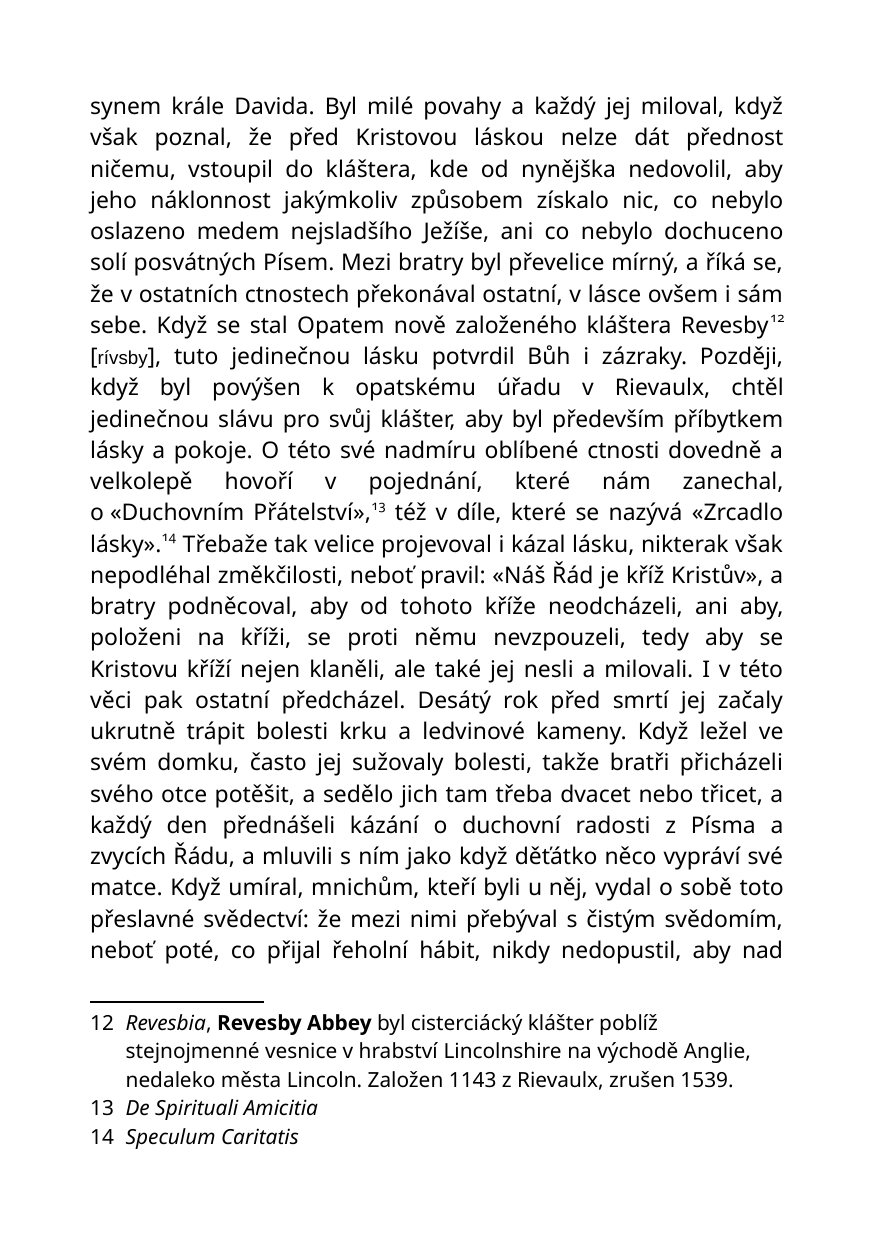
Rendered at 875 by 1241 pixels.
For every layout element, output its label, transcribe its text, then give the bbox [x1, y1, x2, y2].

text synem krále Davida. Byl milé povahy a každý jej miloval, když však poznal, že před Kristovou láskou nelze dát přednost ničemu, vstoupil do kláštera, kde od nynějška nedovolil, aby jeho náklonnost jakýmkoliv způsobem získalo nic, co nebylo oslazeno medem nejsladšího Ježíše, ani co nebylo dochuceno solí posvátných Písem. Mezi bratry byl převelice mírný, a říká se, že v ostatních ctnostech překonával ostatní, v lásce ovšem i sám sebe. Když se stal Opatem nově založeného kláštera Revesby [rívsby], tuto jedinečnou lásku potvrdil Bůh i zázraky. Později, když byl povýšen k opatskému úřadu v Rievaulx, chtěl jedinečnou slávu pro svůj klášter, aby byl především příbytkem lásky a pokoje. O této své nadmíru oblíbené ctnosti dovedně a velkolepě hovoří v pojednání, které nám zanechal, o «Duchovním Přátelství», též v díle, které se nazývá «Zrcadlo lásky». Třebaže tak velice projevoval i kázal lásku, nikterak však nepodléhal změkčilosti, neboť pravil: «Náš Řád je kříž Kristův», a bratry podněcoval, aby od tohoto kříže neodcházeli, ani aby, položeni na kříži, se proti němu nevzpouzeli, tedy aby se Kristovu kříží nejen klaněli, ale také jej nesli a milovali. I v této věci pak ostatní předcházel. Desátý rok před smrtí jej začaly ukrutně trápit bolesti krku a ledvinové kameny. Když ležel ve svém domku, často jej sužovaly bolesti, takže bratři přicházeli svého otce potěšit, a sedělo jich tam třeba dvacet nebo třicet, a každý den přednášeli kázání o duchovní radosti z Písma a zvycích Řádu, a mluvili s ním jako když děťátko něco vypráví své matce. Když umíral, mnichům, kteří byli u něj, vydal o sobě toto přeslavné svědectví: že mezi nimi přebýval s čistým svědomím, neboť poté, co přijal řeholní hábit, nikdy nedopustil, aby nad [90, 90, 784, 965]
text Revesbia, Revesby Abbey byl cisterciácký klášter poblíž stejnojmenné vesnice v hrabství Lincolnshire na východě Anglie, nedaleko města Lincoln. Založen 1143 z Rievaulx, zrušen 1539. [90, 1008, 784, 1093]
text Speculum Caritatis [90, 1122, 784, 1150]
text De Spirituali Amicitia [90, 1093, 784, 1122]
